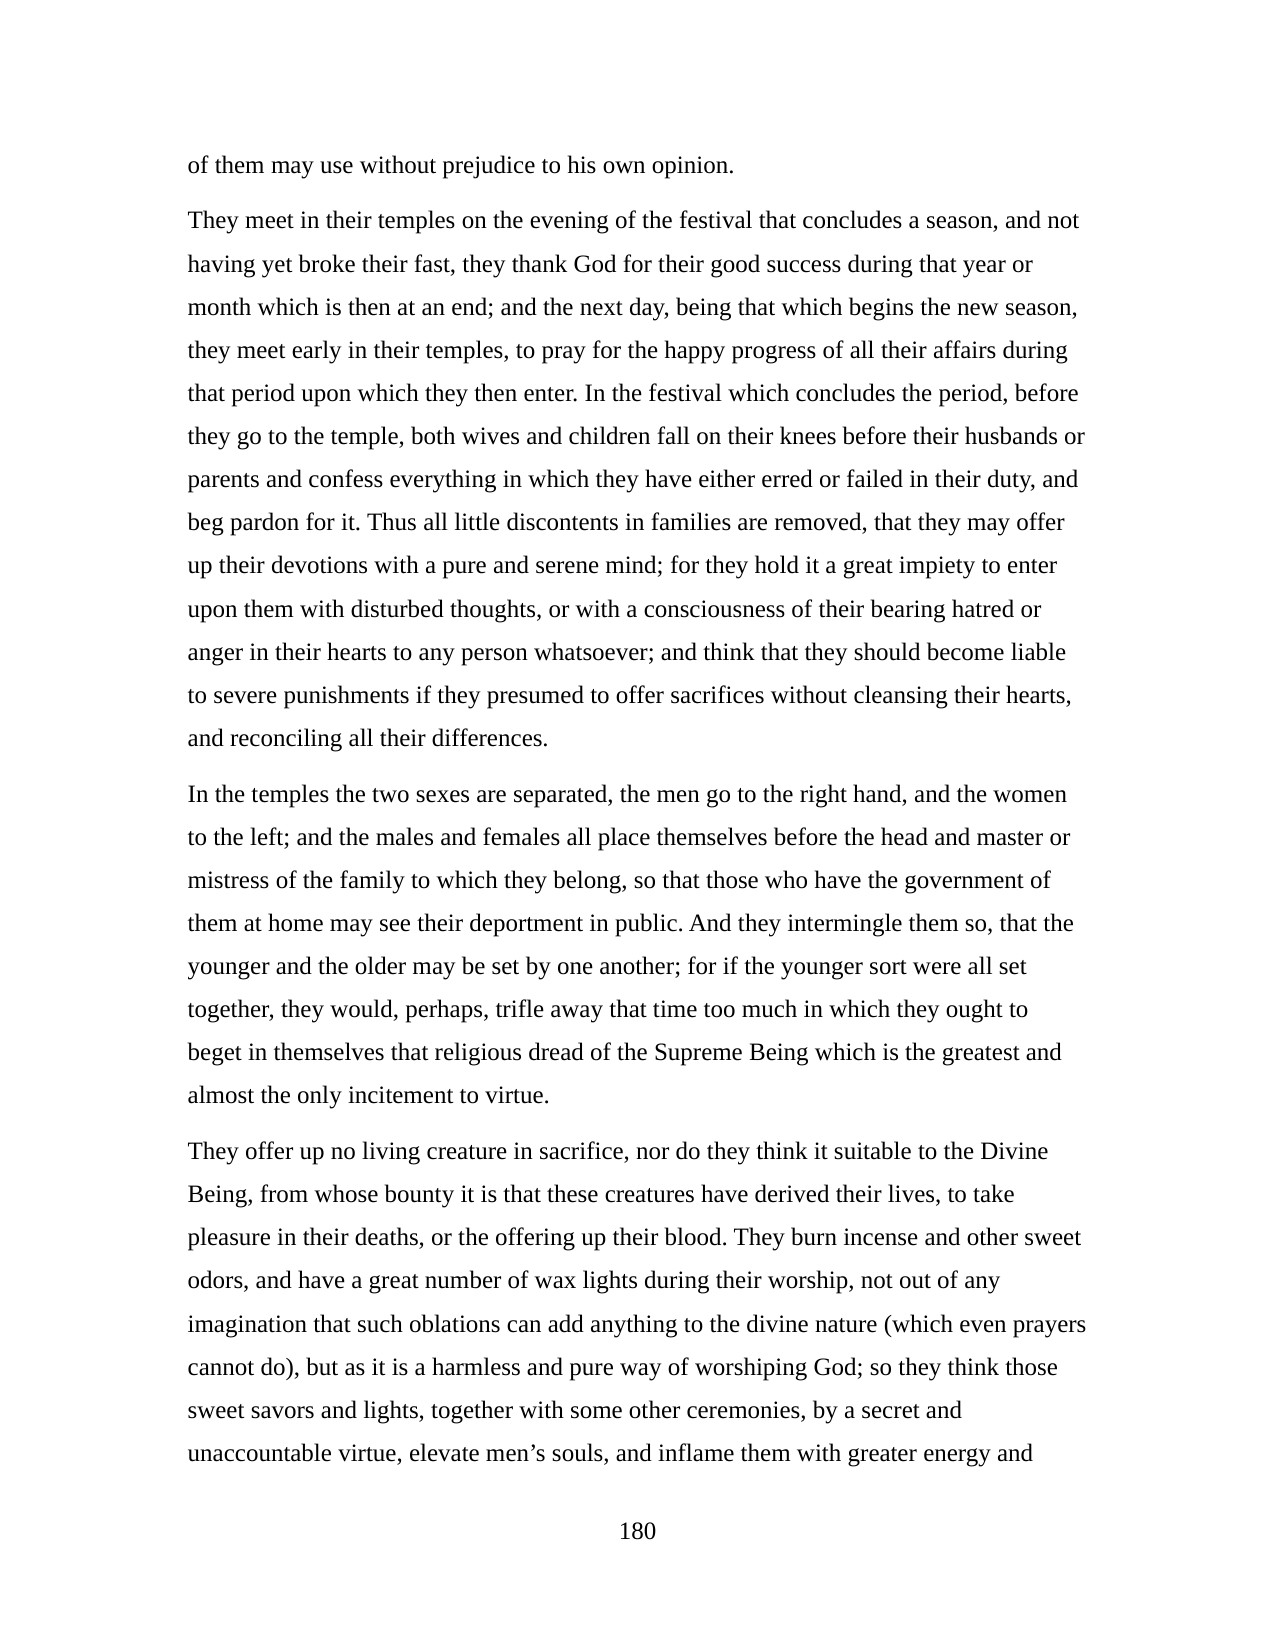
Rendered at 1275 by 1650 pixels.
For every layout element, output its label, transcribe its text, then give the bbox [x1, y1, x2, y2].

text They meet in their temples on the evening of the festival that concludes a season, and not having yet broke their fast, they thank God for their good success during that year or month which is then at an end; and the next day, being that which begins the new season, they meet early in their temples, to pray for the happy progress of all their affairs during that period upon which they then enter. In the festival which concludes the period, before they go to the temple, both wives and children fall on their knees before their husbands or parents and confess everything in which they have either erred or failed in their duty, and beg pardon for it. Thus all little discontents in families are removed, that they may offer up their devotions with a pure and serene mind; for they hold it a great impiety to enter upon them with disturbed thoughts, or with a consciousness of their bearing hatred or anger in their hearts to any person whatsoever; and think that they should become liable to severe punishments if they presumed to offer sacrifices without cleansing their hearts, and reconciling all their differences. [187, 206, 1087, 752]
text They offer up no living creature in sacrifice, nor do they think it suitable to the Divine Being, from whose bounty it is that these creatures have derived their lives, to take pleasure in their deaths, or the offering up their blood. They burn incense and other sweet odors, and have a great number of wax lights during their worship, not out of any imagination that such oblations can add anything to the divine nature (which even prayers cannot do), but as it is a harmless and pure way of worshiping God; so they think those sweet savors and lights, together with some other ceremonies, by a secret and unaccountable virtue, elevate men’s souls, and inflame them with greater energy and [187, 1136, 1087, 1467]
text In the temples the two sexes are separated, the men go to the right hand, and the women to the left; and the males and females all place themselves before the head and master or mistress of the family to which they belong, so that those who have the government of them at home may see their deportment in public. And they intermingle them so, that the younger and the older may be set by one another; for if the younger sort were all set together, they would, perhaps, trifle away that time too much in which they ought to beget in themselves that religious dread of the Supreme Being which is the greatest and almost the only incitement to virtue. [187, 779, 1087, 1109]
text of them may use without prejudice to his own opinion. [187, 150, 1087, 179]
